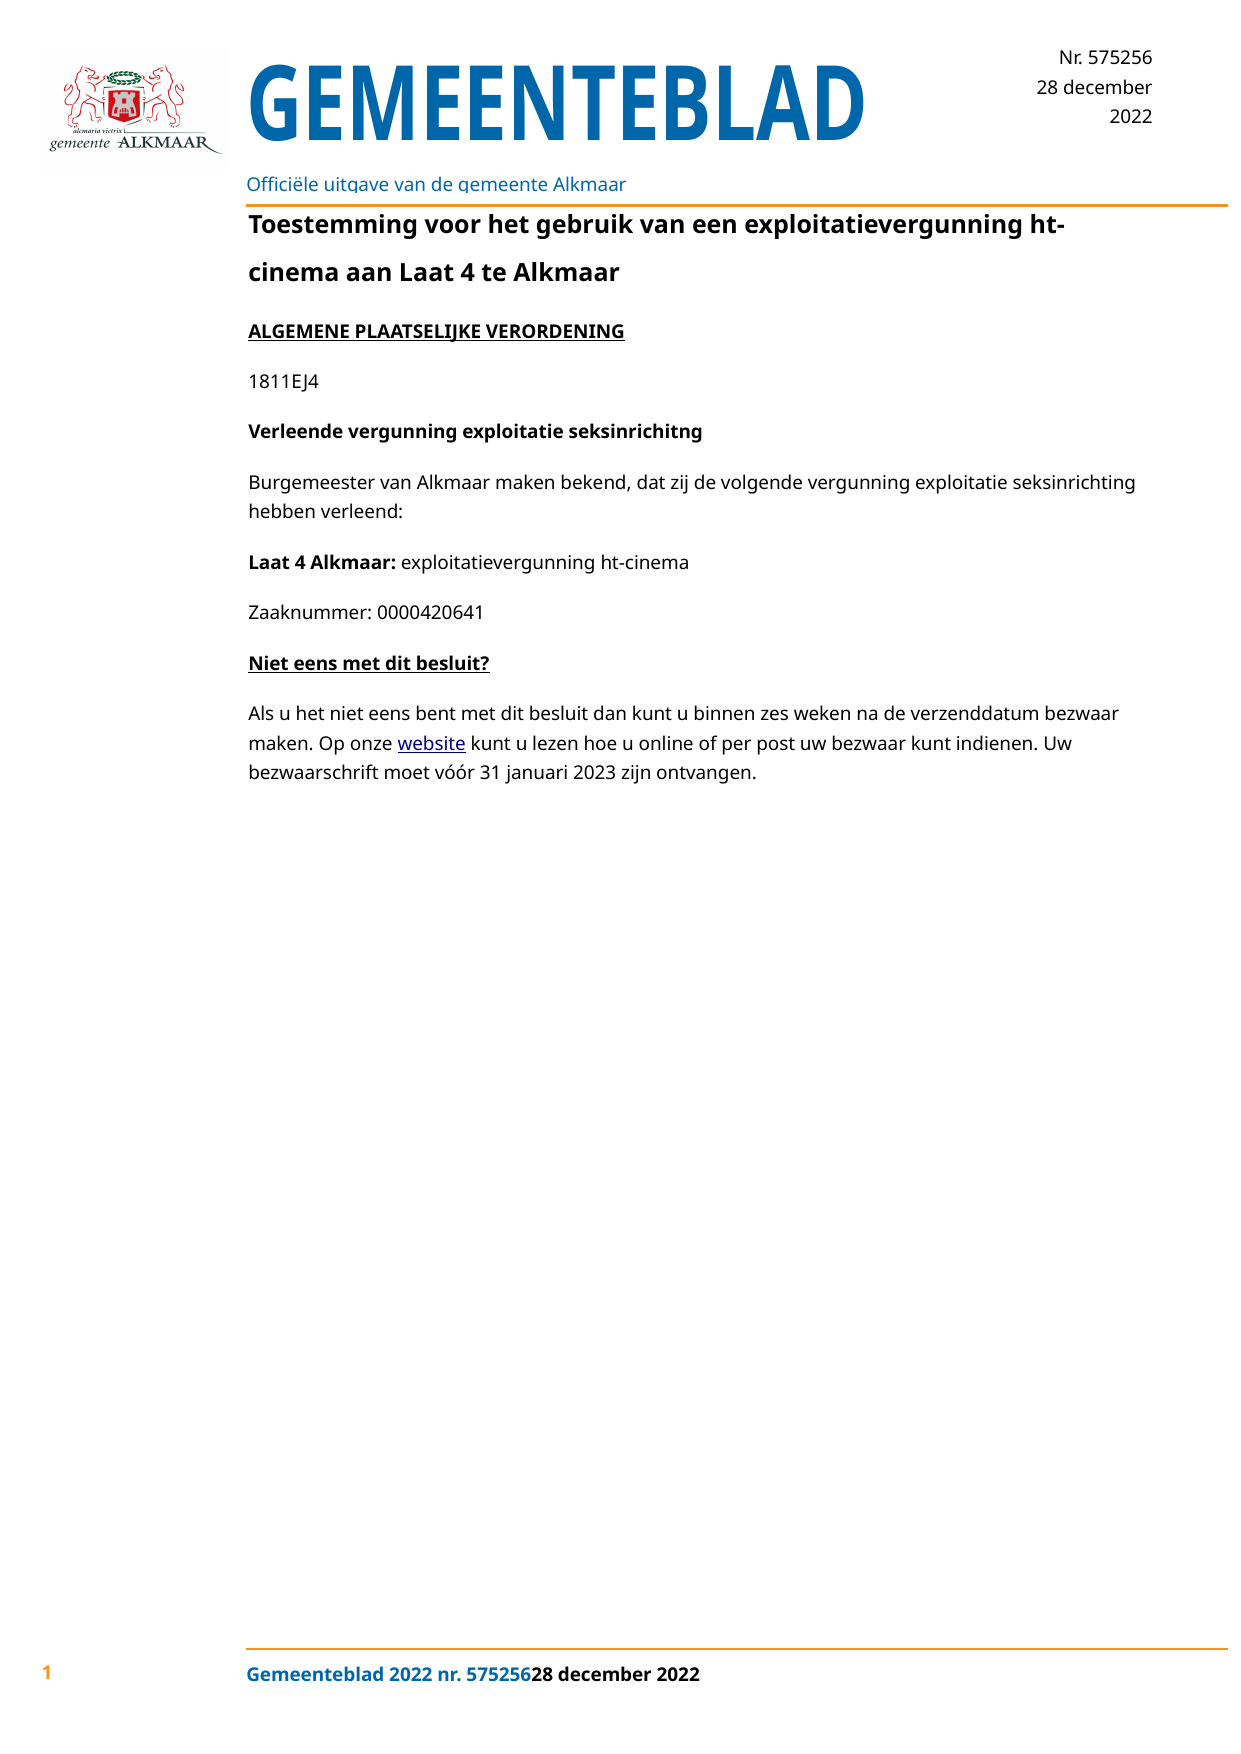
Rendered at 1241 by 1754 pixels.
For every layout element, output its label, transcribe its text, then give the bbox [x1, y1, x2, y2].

text Zaaknummer: 0000420641 [248, 599, 1152, 625]
text Als u het niet eens bent met dit besluit dan kunt u binnen zes weken na de verzenddatum bezwaar maken. Op onze website kunt u lezen hoe u online of per post uw bezwaar kunt indienen. Uw bezwaarschrift moet vóór 31 januari 2023 zijn ontvangen. [248, 700, 1152, 785]
picture [41, 47, 231, 172]
text Toestemming voor het gebruik van een exploitatievergunning ht-cinema aan Laat 4 te Alkmaar [248, 207, 1152, 288]
text 1811EJ4 [248, 368, 1152, 394]
text Verleende vergunning exploitatie seksinrichitng [248, 419, 1152, 444]
text Niet eens met dit besluit? [248, 650, 1152, 676]
text Burgemeester van Alkmaar maken bekend, dat zij de volgende vergunning exploitatie seksinrichting hebben verleend: [248, 469, 1152, 524]
text ALGEMENE PLAATSELIJKE VERORDENING [248, 318, 1152, 344]
text Laat 4 Alkmaar: exploitatievergunning ht-cinema [248, 549, 1152, 575]
